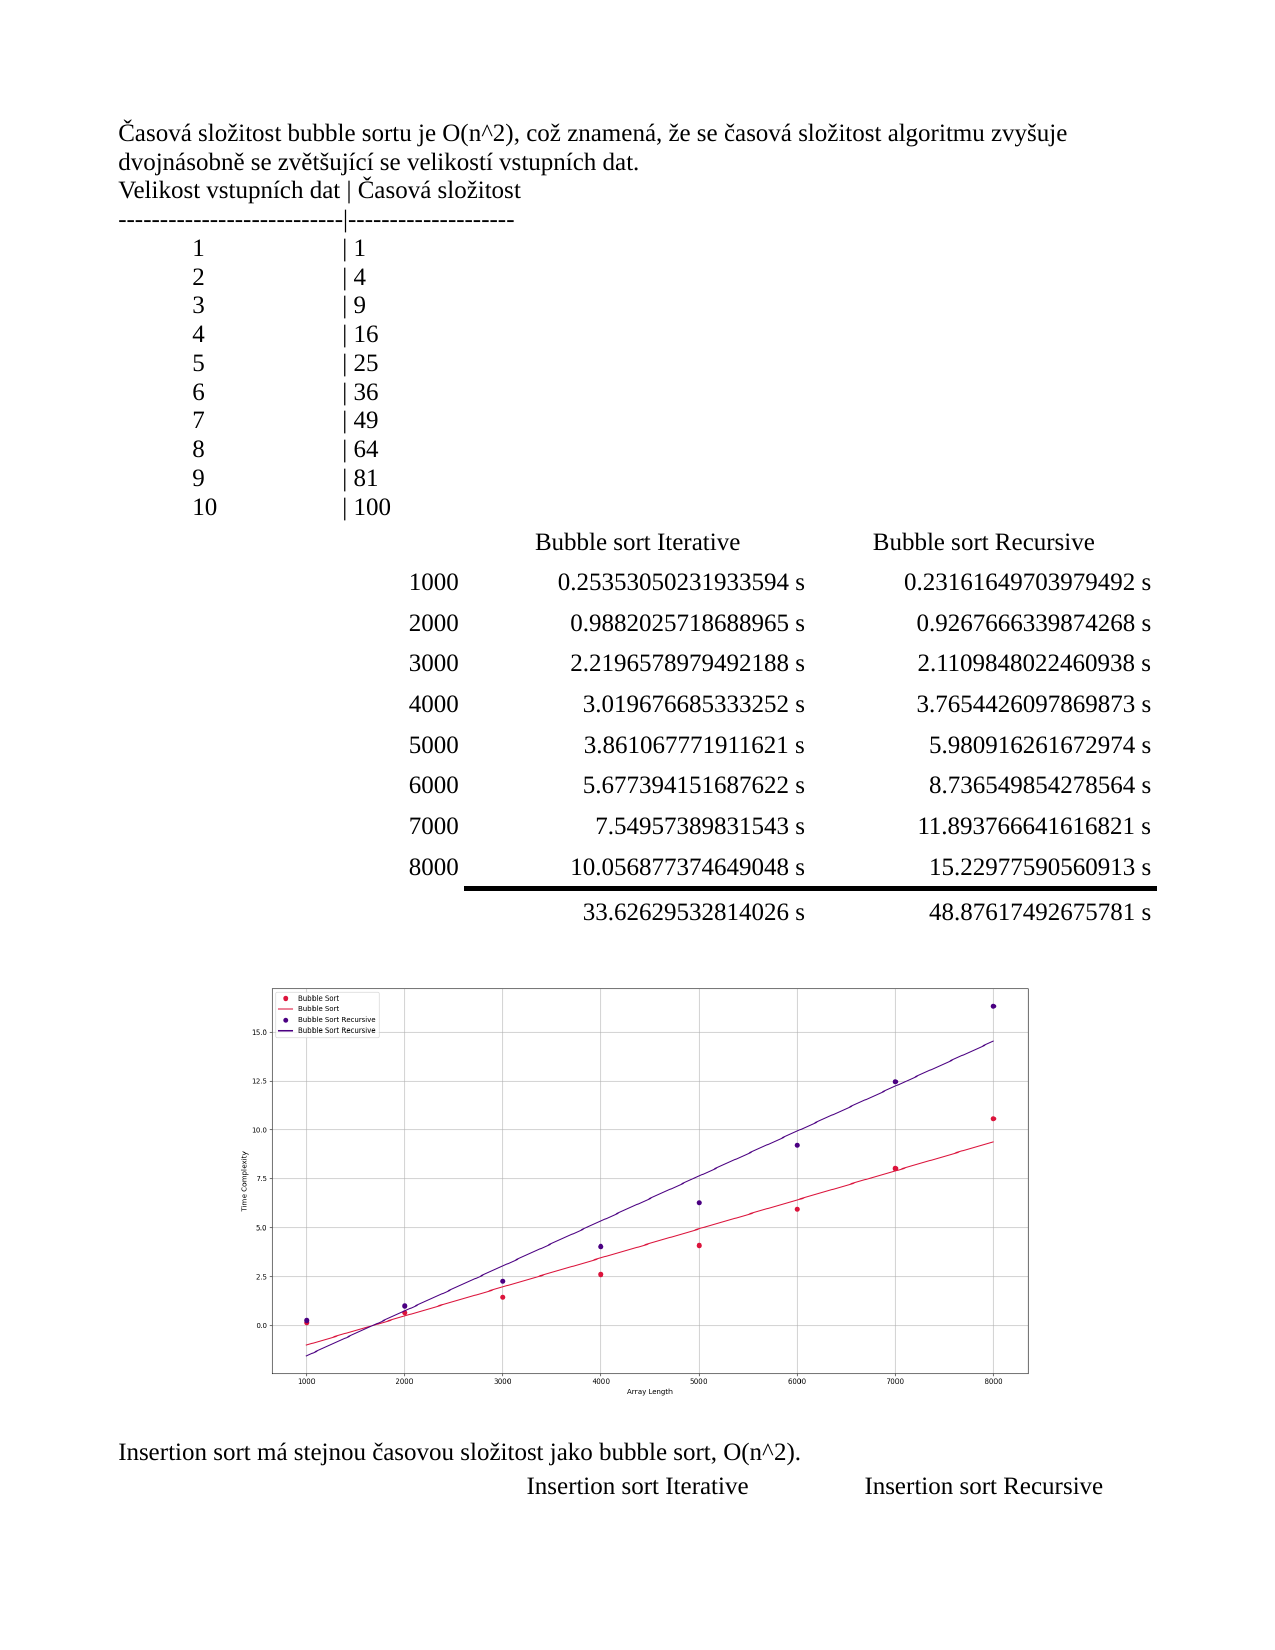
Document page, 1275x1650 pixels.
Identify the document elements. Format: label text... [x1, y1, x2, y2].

table_cell 7.54957389831543 s [464, 805, 811, 846]
table_cell 7000 [118, 805, 464, 846]
table_header Bubble sort Recursive [811, 521, 1157, 561]
table_header [118, 521, 464, 561]
table_cell 0.9882025718688965 s [464, 602, 811, 642]
table_cell 0.9267666339874268 s [811, 602, 1157, 642]
text 10 | 100 [118, 492, 1157, 521]
table_cell 0.23161649703979492 s [811, 561, 1157, 602]
text 1 | 1 [118, 233, 1157, 262]
table_cell 15.22977590560913 s [811, 846, 1157, 886]
table_cell 2.1109848022460938 s [811, 643, 1157, 683]
text 2 | 4 [118, 262, 1157, 291]
table_cell 2000 [118, 602, 464, 642]
text Velikost vstupních dat | Časová složitost [118, 176, 1157, 204]
table_header [118, 1465, 464, 1506]
table_cell 0.25353050231933594 s [464, 561, 811, 602]
table_cell 8.736549854278564 s [811, 764, 1157, 805]
table_cell 1000 [118, 561, 464, 602]
table_cell 2.2196578979492188 s [464, 643, 811, 683]
table_header Bubble sort Iterative [464, 521, 811, 561]
table_cell 8000 [118, 846, 464, 886]
table_cell 3.861067771911621 s [464, 724, 811, 764]
table_cell [118, 886, 464, 932]
text ---------------------------|-------------------- [118, 204, 1157, 233]
table_cell 3.019676685333252 s [464, 683, 811, 724]
table_cell 5.980916261672974 s [811, 724, 1157, 764]
text 9 | 81 [118, 463, 1157, 492]
table_cell 3.7654426097869873 s [811, 683, 1157, 724]
table_cell 11.893766641616821 s [811, 805, 1157, 846]
table_cell 10.056877374649048 s [464, 846, 811, 886]
text 6 | 36 [118, 377, 1157, 406]
text 5 | 25 [118, 348, 1157, 377]
table_header Insertion sort Recursive [811, 1465, 1157, 1506]
text Časová složitost bubble sortu je O(n^2), což znamená, že se časová složitost algoritmu zvyšuje dvojnásobně se zvětšující se velikostí vstupních dat. [118, 118, 1157, 176]
picture [223, 947, 1052, 1408]
text 8 | 64 [118, 434, 1157, 463]
table_cell 3000 [118, 643, 464, 683]
table_header Insertion sort Iterative [464, 1465, 811, 1506]
text 4 | 16 [118, 319, 1157, 348]
table_cell 48.87617492675781 s [811, 891, 1157, 932]
text Insertion sort má stejnou časovou složitost jako bubble sort, O(n^2). [118, 1437, 1157, 1465]
table_cell 6000 [118, 764, 464, 805]
text 7 | 49 [118, 406, 1157, 434]
table_cell 5000 [118, 724, 464, 764]
text 3 | 9 [118, 291, 1157, 319]
table_cell 33.62629532814026 s [464, 891, 811, 932]
table_cell 4000 [118, 683, 464, 724]
table_cell 5.677394151687622 s [464, 764, 811, 805]
